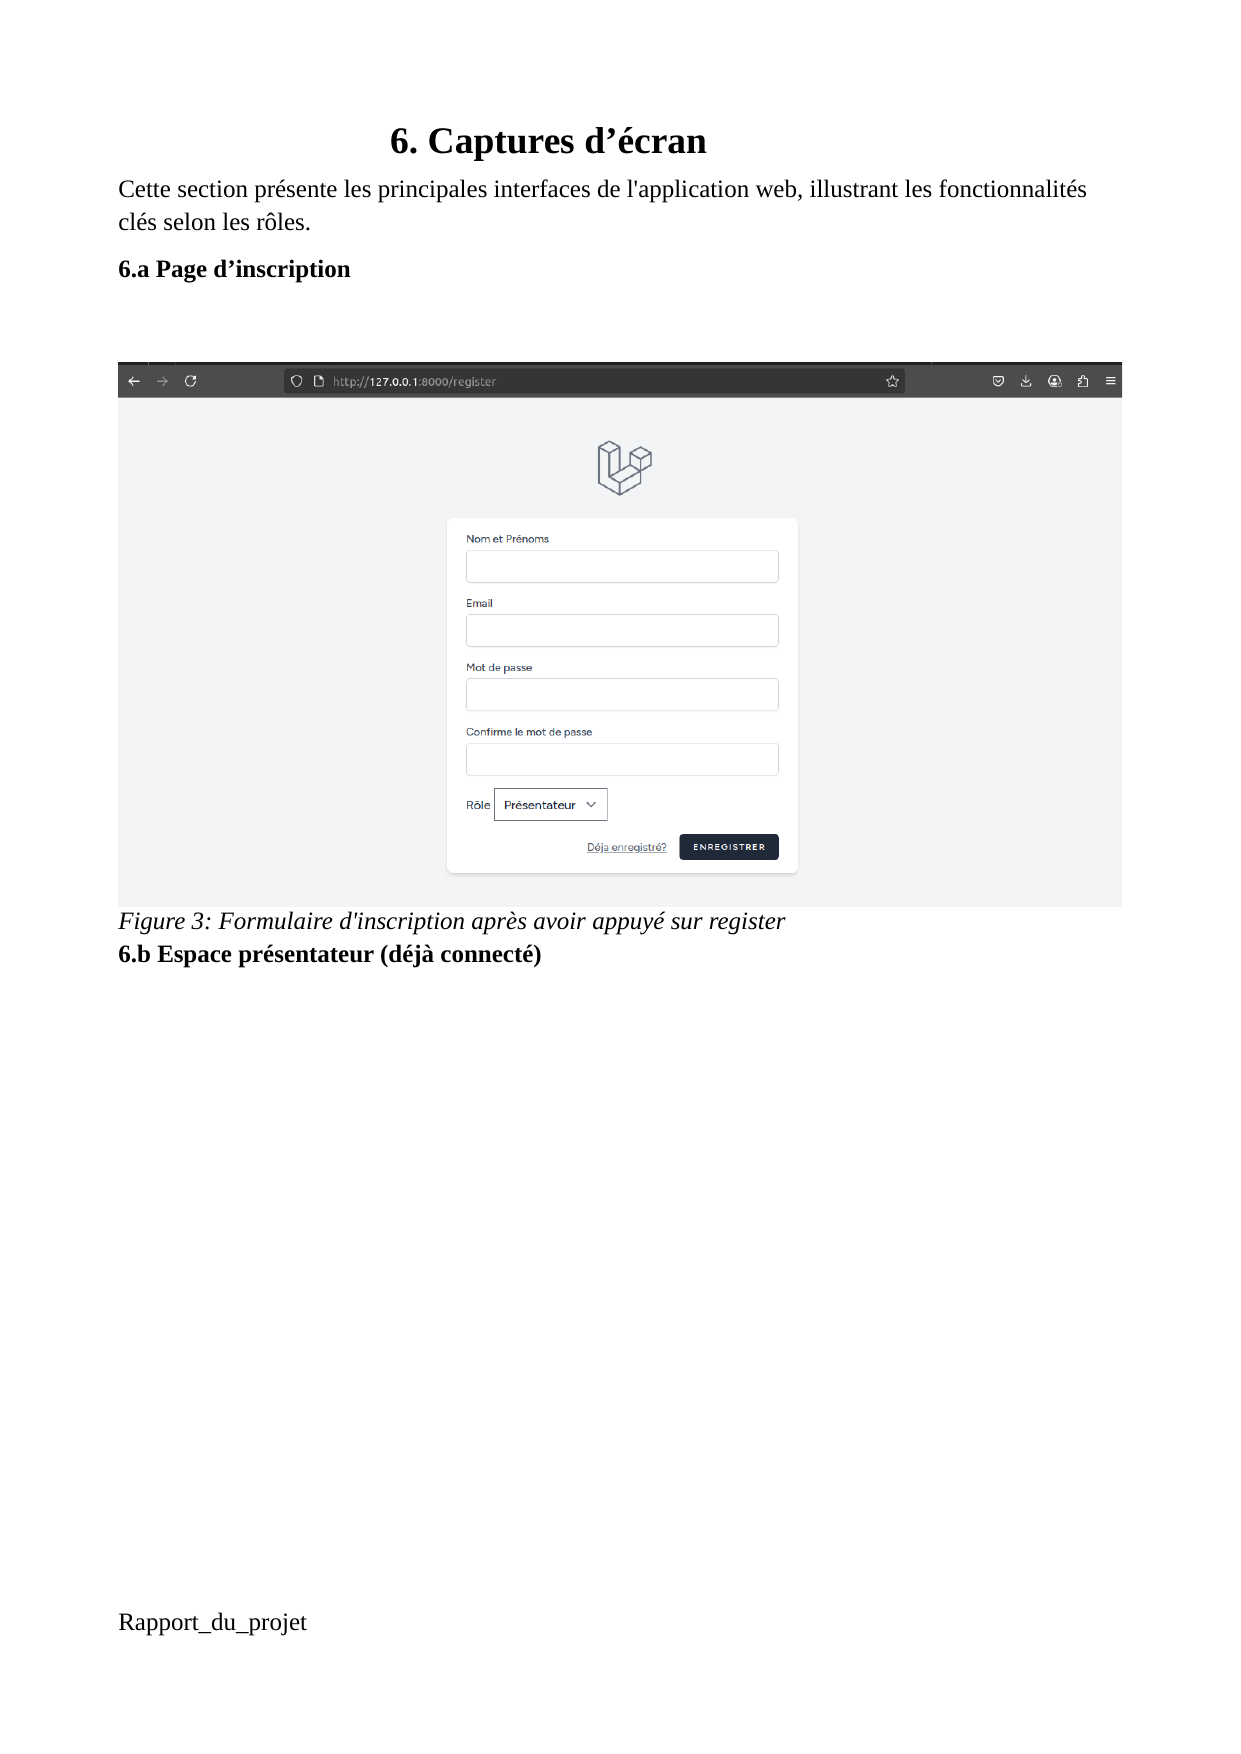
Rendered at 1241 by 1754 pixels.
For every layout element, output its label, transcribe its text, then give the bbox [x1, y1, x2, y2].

picture [118, 362, 1123, 907]
text 6.a Page d’inscription [118, 254, 1122, 283]
text Figure 3: Formulaire d'inscription après avoir appuyé sur register [118, 907, 1122, 935]
text [118, 349, 1122, 362]
subtitle 6. Captures d’écran [118, 118, 1122, 161]
text Cette section présente les principales interfaces de l'application web, illustrant les fonctionnalités clés selon les rôles. [118, 174, 1122, 236]
text 6.b Espace présentateur (déjà connecté) [118, 935, 1122, 968]
